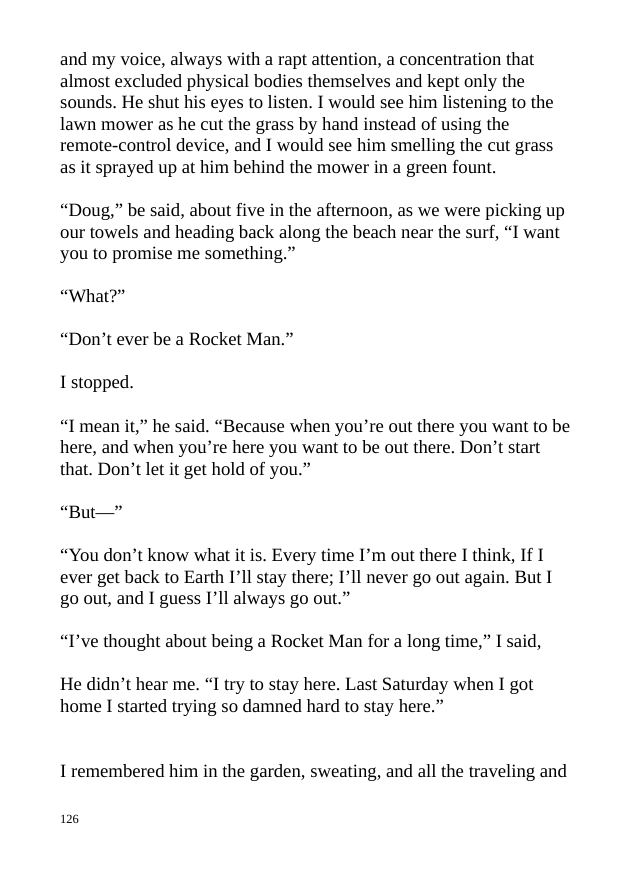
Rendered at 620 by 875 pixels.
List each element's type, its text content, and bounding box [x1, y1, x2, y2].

text and my voice, always with a rapt attention, a concentration that almost excluded physical bodies themselves and kept only the sounds. He shut his eyes to listen. I would see him listening to the lawn mower as he cut the grass by hand instead of using the remote-control device, and I would see him smelling the cut grass as it sprayed up at him behind the mower in a green fount. “Doug,” be said, about five in the afternoon, as we were picking up our towels and heading back along the beach near the surf, “I want you to promise me something.” “What?” “Don’t ever be a Rocket Man.” I stopped. “I mean it,” he said. “Because when you’re out there you want to be here, and when you’re here you want to be out there. Don’t start that. Don’t let it get hold of you.” “But—” “You don’t know what it is. Every time I’m out there I think, If I ever get back to Earth I’ll stay there; I’ll never go out again. But I go out, and I guess I’ll always go out.” “I’ve thought about being a Rocket Man for a long time,” I said, He didn’t hear me. “I try to stay here. Last Saturday when I got home I started trying so damned hard to stay here.” I remembered him in the garden, sweating, and all the traveling and [60, 48, 571, 781]
